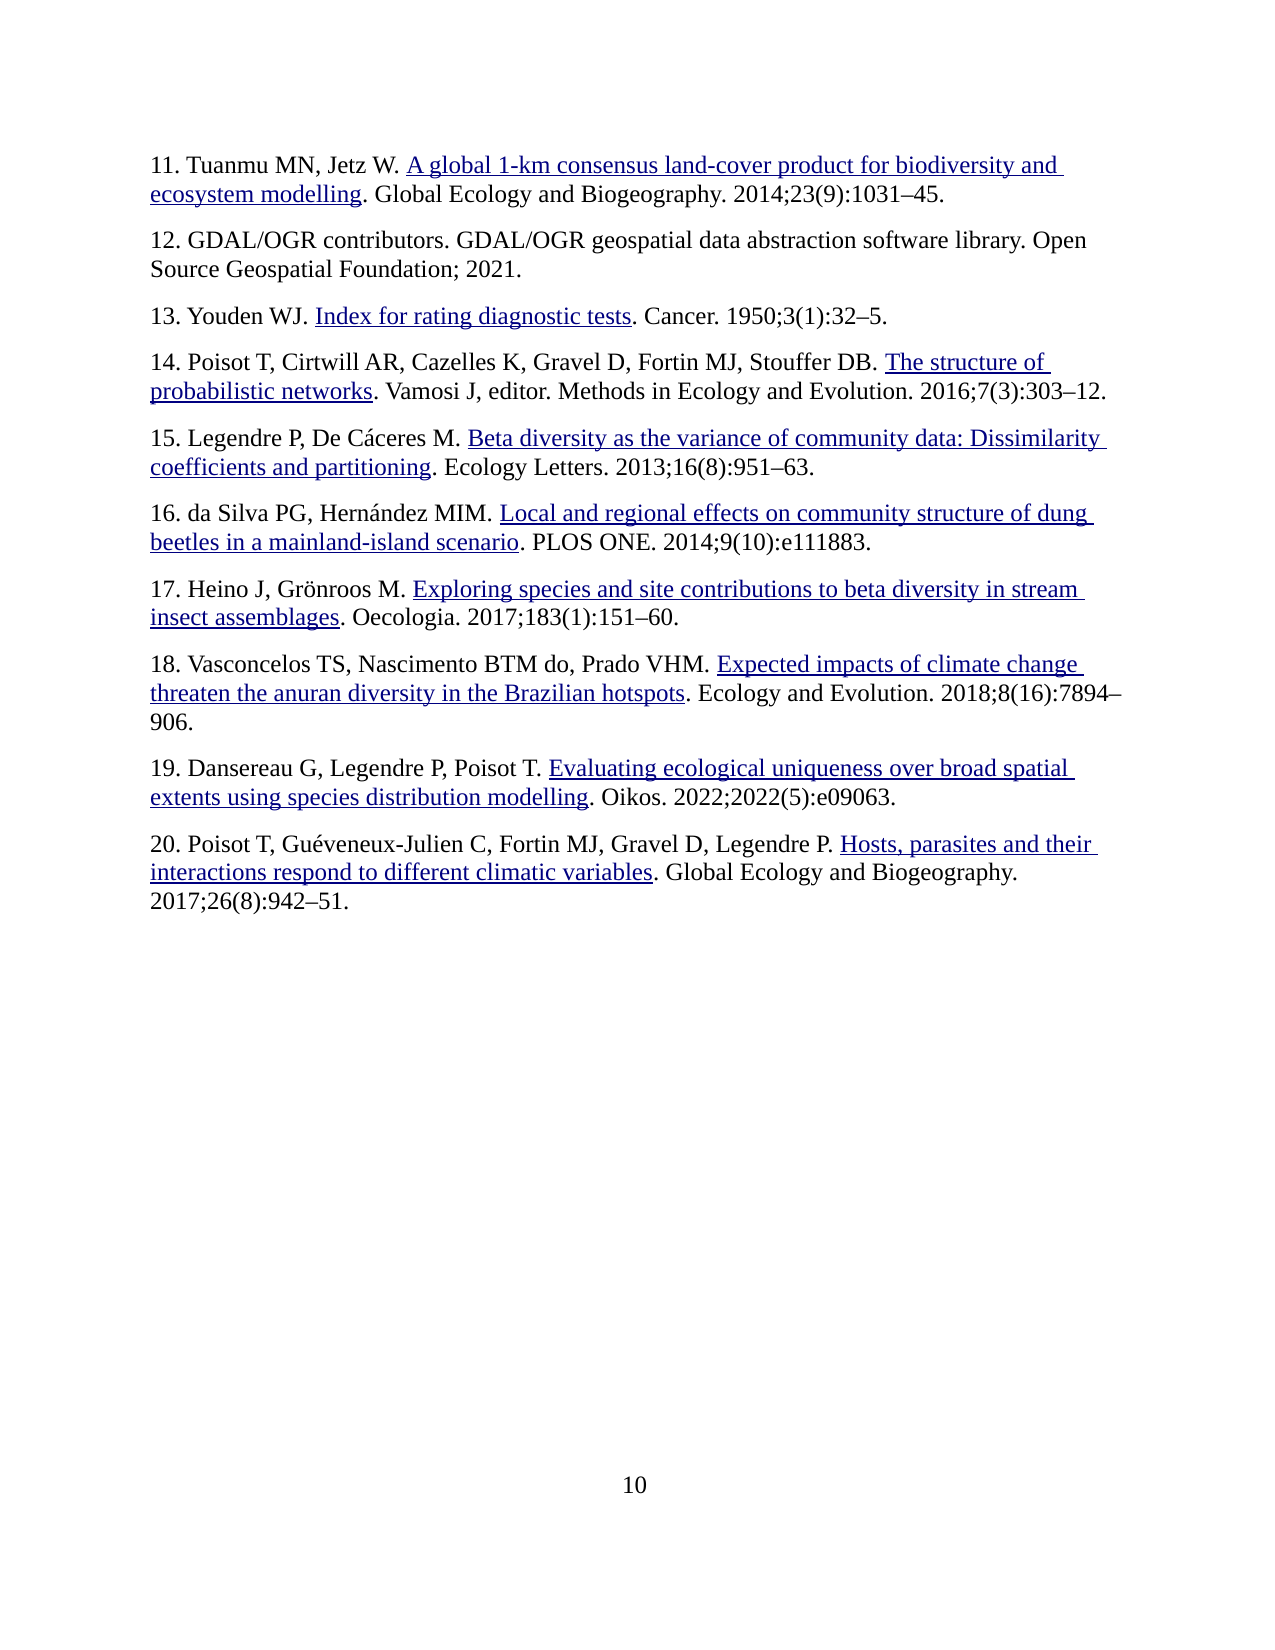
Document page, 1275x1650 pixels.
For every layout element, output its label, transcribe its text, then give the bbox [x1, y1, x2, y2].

text 18. Vasconcelos TS, Nascimento BTM do, Prado VHM. Expected impacts of climate change threaten the anuran diversity in the Brazilian hotspots. Ecology and Evolution. 2018;8(16):7894–906. [150, 649, 1125, 735]
text 19. Dansereau G, Legendre P, Poisot T. Evaluating ecological uniqueness over broad spatial extents using species distribution modelling. Oikos. 2022;2022(5):e09063. [150, 753, 1125, 811]
text 16. da Silva PG, Hernández MIM. Local and regional effects on community structure of dung beetles in a mainland-island scenario. PLOS ONE. 2014;9(10):e111883. [150, 498, 1125, 556]
text 12. GDAL/OGR contributors. GDAL/OGR geospatial data abstraction software library. Open Source Geospatial Foundation; 2021. [150, 225, 1125, 283]
text 14. Poisot T, Cirtwill AR, Cazelles K, Gravel D, Fortin MJ, Stouffer DB. The structure of probabilistic networks. Vamosi J, editor. Methods in Ecology and Evolution. 2016;7(3):303–12. [150, 347, 1125, 405]
text 20. Poisot T, Guéveneux-Julien C, Fortin MJ, Gravel D, Legendre P. Hosts, parasites and their interactions respond to different climatic variables. Global Ecology and Biogeography. 2017;26(8):942–51. [150, 829, 1125, 915]
text 15. Legendre P, De Cáceres M. Beta diversity as the variance of community data: Dissimilarity coefficients and partitioning. Ecology Letters. 2013;16(8):951–63. [150, 423, 1125, 480]
text 13. Youden WJ. Index for rating diagnostic tests. Cancer. 1950;3(1):32–5. [150, 301, 1125, 329]
text 17. Heino J, Grönroos M. Exploring species and site contributions to beta diversity in stream insect assemblages. Oecologia. 2017;183(1):151–60. [150, 574, 1125, 631]
text 11. Tuanmu MN, Jetz W. A global 1-km consensus land-cover product for biodiversity and ecosystem modelling. Global Ecology and Biogeography. 2014;23(9):1031–45. [150, 150, 1125, 207]
